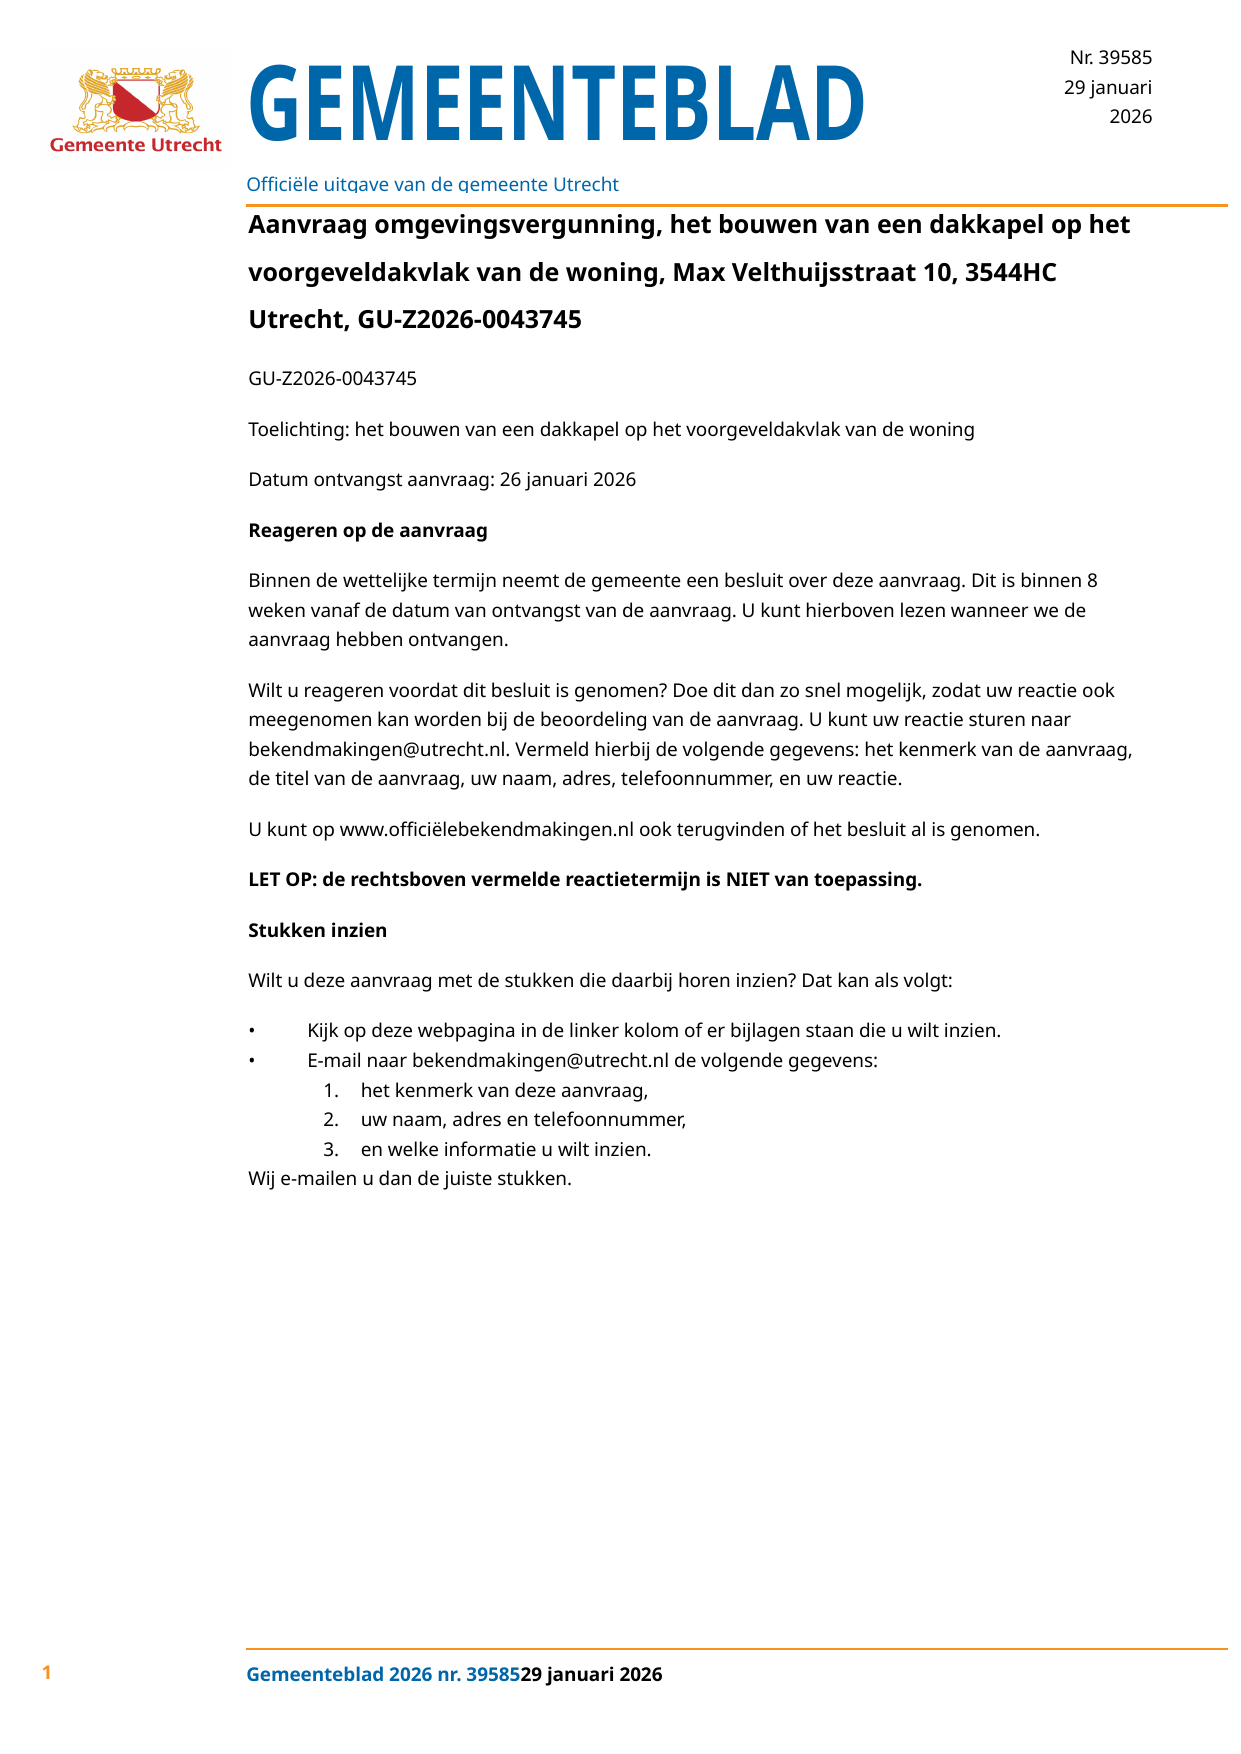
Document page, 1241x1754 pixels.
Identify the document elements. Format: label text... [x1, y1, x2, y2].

list E-mail naar bekendmakingen@utrecht.nl de volgende gegevens: [248, 1047, 1152, 1073]
text U kunt op www.officiëlebekendmakingen.nl ook terugvinden of het besluit al is genomen. [248, 816, 1152, 842]
text Wij e-mailen u dan de juiste stukken. [248, 1166, 1152, 1191]
text Reageren op de aanvraag [248, 517, 1152, 542]
text Aanvraag omgevingsvergunning, het bouwen van een dakkapel op het voorgeveldakvlak van de woning, Max Velthuijsstraat 10, 3544HC Utrecht, GU-Z2026-0043745 [248, 207, 1152, 336]
list Kijk op deze webpagina in de linker kolom of er bijlagen staan die u wilt inzien. [248, 1018, 1152, 1043]
list uw naam, adres en telefoonnummer, [323, 1106, 1152, 1132]
text Binnen de wettelijke termijn neemt de gemeente een besluit over deze aanvraag. Dit is binnen 8 weken vanaf de datum van ontvangst van de aanvraag. U kunt hierboven lezen wanneer we de aanvraag hebben ontvangen. [248, 567, 1152, 652]
text LET OP: de rechtsboven vermelde reactietermijn is NIET van toepassing. [248, 866, 1152, 892]
picture [41, 47, 231, 172]
text Wilt u reageren voordat dit besluit is genomen? Doe dit dan zo snel mogelijk, zodat uw reactie ook meegenomen kan worden bij de beoordeling van de aanvraag. U kunt uw reactie sturen naar bekendmakingen@utrecht.nl. Vermeld hierbij de volgende gegevens: het kenmerk van de aanvraag, de titel van de aanvraag, uw naam, adres, telefoonnummer, en uw reactie. [248, 677, 1152, 791]
list het kenmerk van deze aanvraag, [323, 1077, 1152, 1102]
list en welke informatie u wilt inzien. [323, 1136, 1152, 1162]
text GU-Z2026-0043745 [248, 366, 1152, 391]
text Toelichting: het bouwen van een dakkapel op het voorgeveldakvlak van de woning [248, 416, 1152, 442]
text Stukken inzien [248, 917, 1152, 942]
text Datum ontvangst aanvraag: 26 januari 2026 [248, 466, 1152, 492]
text Wilt u deze aanvraag met de stukken die daarbij horen inzien? Dat kan als volgt: [248, 967, 1152, 993]
